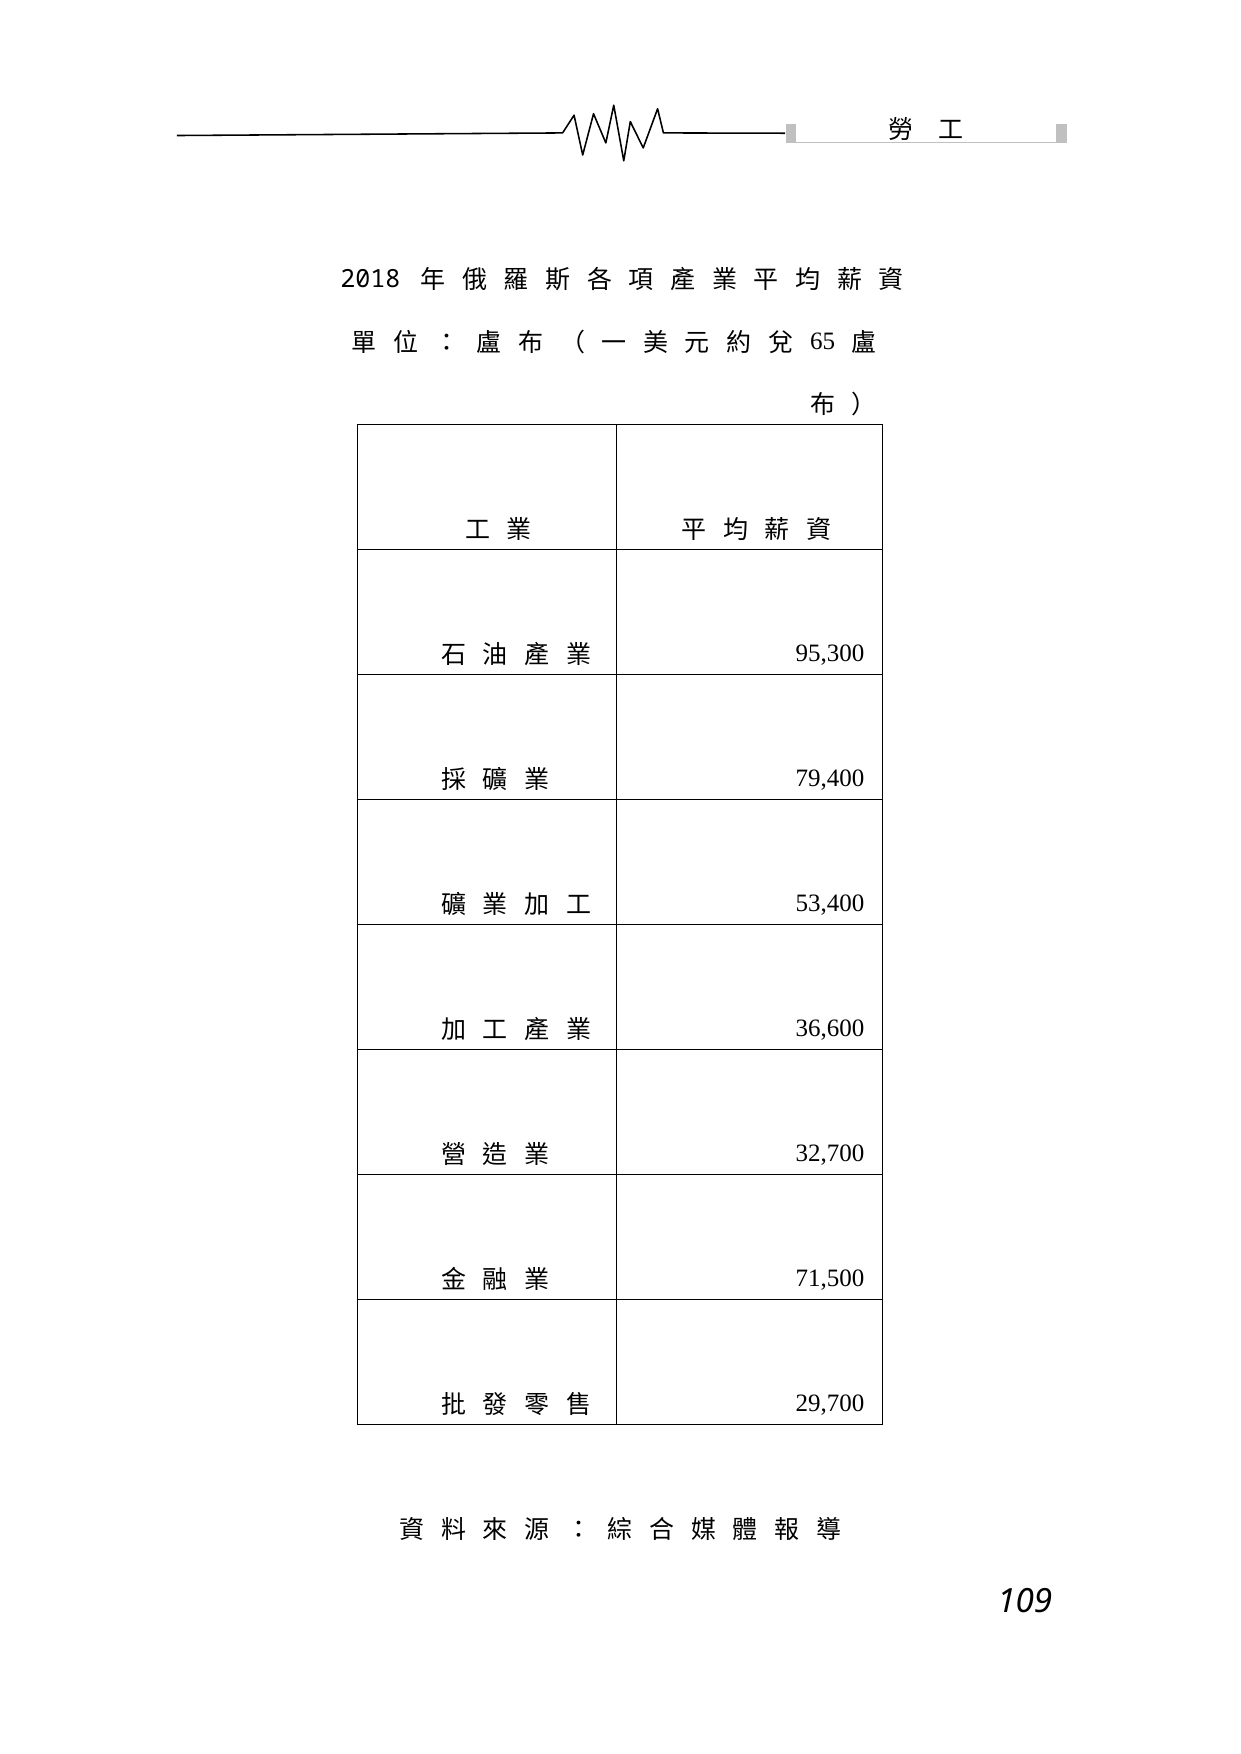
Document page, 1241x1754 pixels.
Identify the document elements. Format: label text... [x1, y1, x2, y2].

table_cell 礦業加工 [358, 800, 616, 924]
table_cell 36,600 [617, 925, 882, 1049]
table_cell 批發零售 [358, 1300, 616, 1424]
table_cell 加工產業 [358, 925, 616, 1049]
table_cell 營造業 [358, 1050, 616, 1174]
text 單位：盧布（一美元約兌65盧布） [183, 299, 884, 424]
table_cell 79,400 [617, 675, 882, 799]
table_cell 金融業 [358, 1175, 616, 1299]
table_cell 29,700 [617, 1300, 882, 1424]
text 資料來源：綜合媒體報導 [355, 1486, 1045, 1549]
table_header 工業 [358, 425, 616, 549]
text 2018年俄羅斯各項產業平均薪資 [183, 236, 1058, 299]
table_cell 採礦業 [358, 675, 616, 799]
table_header 平均薪資 [617, 425, 882, 549]
table_cell 71,500 [617, 1175, 882, 1299]
table_cell 53,400 [617, 800, 882, 924]
table_cell 石油產業 [358, 550, 616, 674]
table_cell 95,300 [617, 550, 882, 674]
table_cell 32,700 [617, 1050, 882, 1174]
